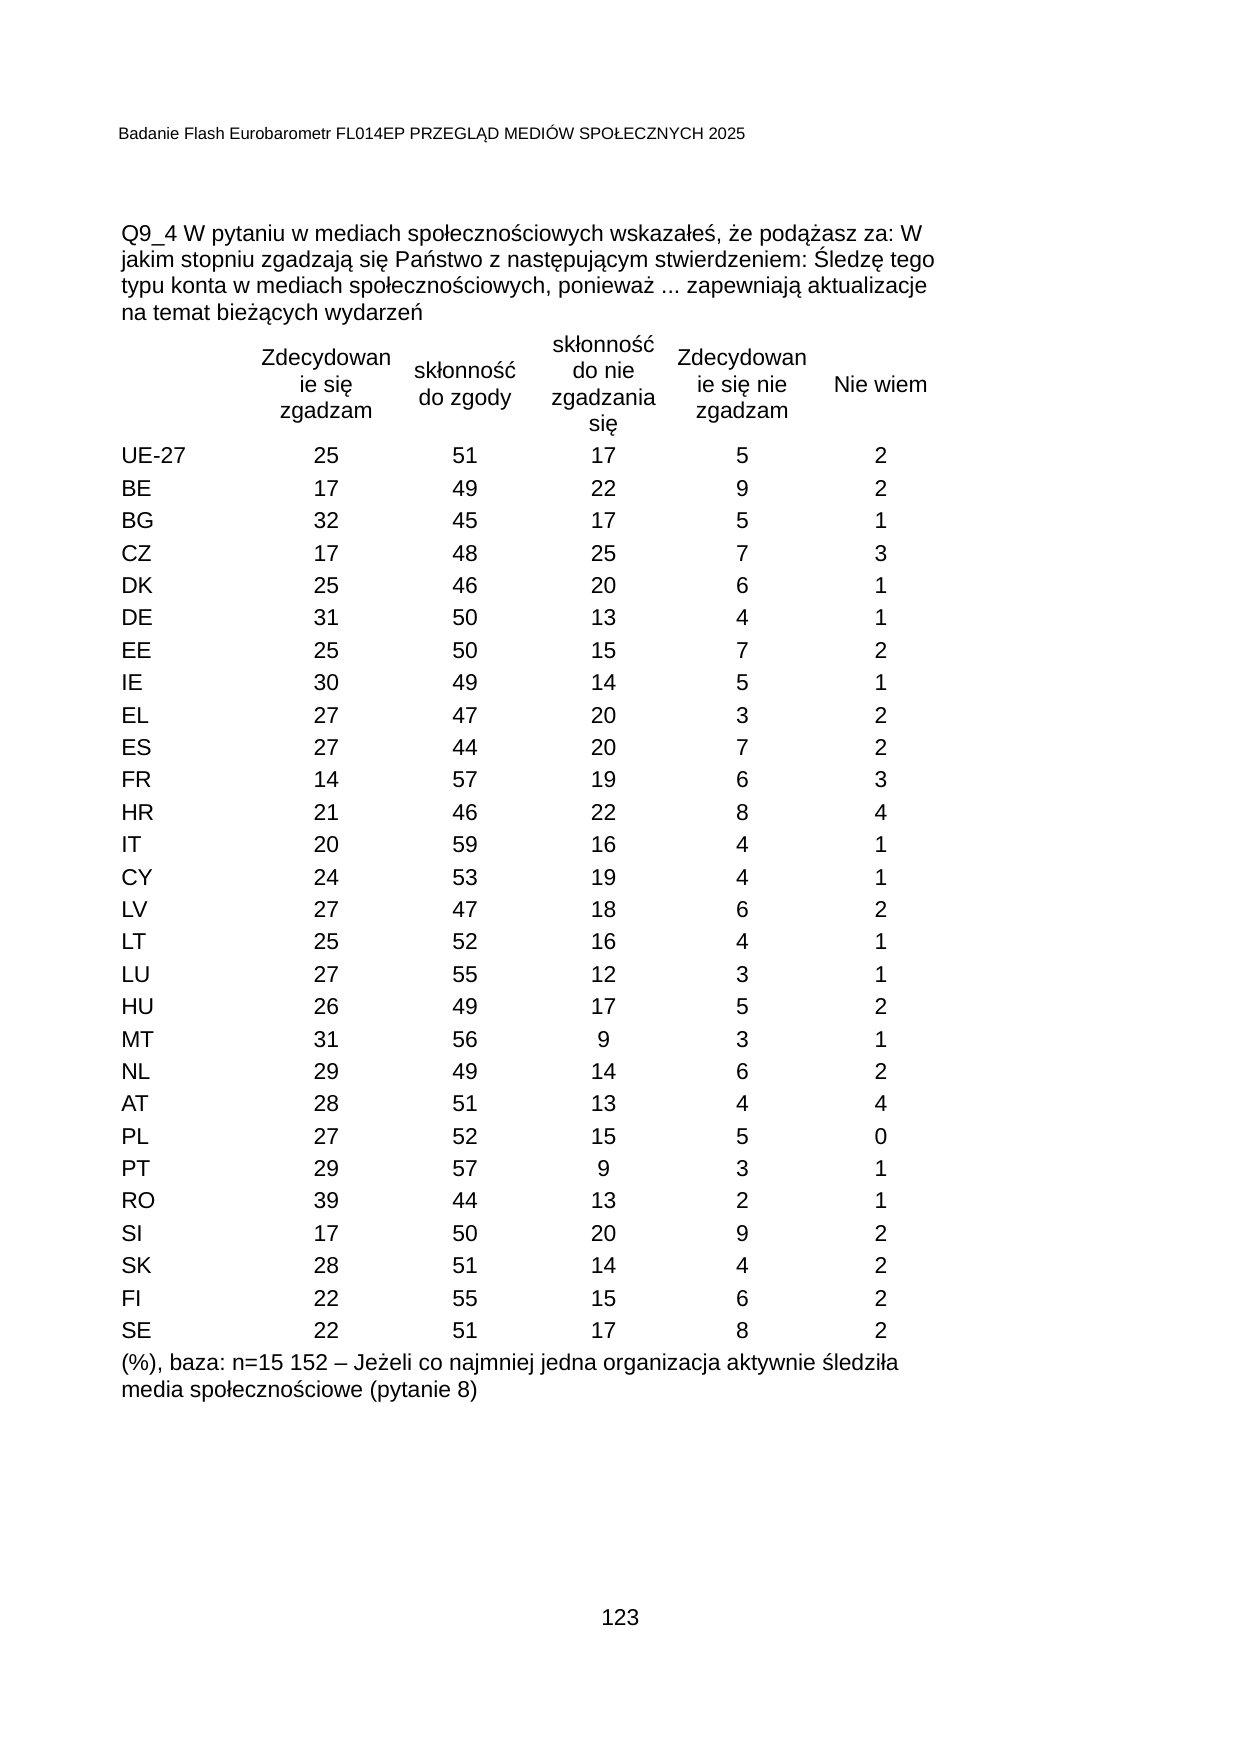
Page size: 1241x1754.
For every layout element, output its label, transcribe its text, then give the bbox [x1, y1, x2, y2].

table_cell 4 [673, 1249, 811, 1282]
table_cell 55 [395, 1282, 534, 1314]
table_cell 14 [534, 1249, 673, 1282]
table_cell 8 [673, 1314, 811, 1346]
table_cell 1 [811, 925, 950, 958]
table_cell 51 [395, 1249, 534, 1282]
table_cell 16 [534, 828, 673, 861]
table_cell 9 [534, 1152, 673, 1184]
table_cell 2 [811, 699, 950, 731]
table_cell ES [118, 731, 257, 763]
table_cell 18 [534, 893, 673, 925]
table_cell 5 [673, 1120, 811, 1152]
table_cell 3 [673, 1023, 811, 1055]
table_cell 45 [395, 504, 534, 537]
table_cell 25 [257, 634, 395, 666]
table_cell SK [118, 1249, 257, 1282]
table_cell (%), baza: n=15 152 – Jeżeli co najmniej jedna organizacja aktywnie śledziła media społecznościowe (pytanie 8) [118, 1346, 950, 1405]
table_cell 0 [811, 1120, 950, 1152]
table_cell 30 [257, 666, 395, 698]
table_cell 24 [257, 861, 395, 893]
table_cell EE [118, 634, 257, 666]
table_cell 50 [395, 634, 534, 666]
table_cell 3 [673, 958, 811, 990]
table_cell 51 [395, 1314, 534, 1346]
table_cell AT [118, 1087, 257, 1120]
table_cell 2 [811, 1314, 950, 1346]
table_cell 15 [534, 634, 673, 666]
table_cell 6 [673, 569, 811, 601]
table_cell 4 [673, 828, 811, 861]
table_cell 44 [395, 1185, 534, 1217]
table_cell 21 [257, 796, 395, 828]
table_cell LU [118, 958, 257, 990]
table_cell 5 [673, 990, 811, 1022]
table_cell 2 [673, 1185, 811, 1217]
table_cell 3 [811, 763, 950, 796]
table_cell 20 [534, 569, 673, 601]
table_cell 2 [811, 472, 950, 504]
table_cell 22 [534, 796, 673, 828]
table_cell CY [118, 861, 257, 893]
table_cell 27 [257, 1120, 395, 1152]
table_cell 7 [673, 537, 811, 569]
table_cell MT [118, 1023, 257, 1055]
table_cell 22 [257, 1282, 395, 1314]
table_cell skłonność do zgody [395, 328, 534, 439]
table_cell 55 [395, 958, 534, 990]
table_cell 25 [257, 925, 395, 958]
table_cell 20 [534, 1217, 673, 1249]
table_cell 13 [534, 1087, 673, 1120]
table_cell 15 [534, 1120, 673, 1152]
table_cell 4 [673, 1087, 811, 1120]
table_cell 4 [673, 601, 811, 634]
table_cell FR [118, 763, 257, 796]
table_cell 1 [811, 1152, 950, 1184]
table_cell SE [118, 1314, 257, 1346]
table_cell 2 [811, 439, 950, 472]
table_cell 1 [811, 1023, 950, 1055]
table_cell 53 [395, 861, 534, 893]
table_cell 27 [257, 893, 395, 925]
table_cell 2 [811, 1249, 950, 1282]
table_cell 2 [811, 731, 950, 763]
table_cell 13 [534, 1185, 673, 1217]
table_cell Zdecydowanie się nie zgadzam [673, 328, 811, 439]
table_cell 16 [534, 925, 673, 958]
table_cell 47 [395, 699, 534, 731]
table_cell 27 [257, 958, 395, 990]
table_cell 15 [534, 1282, 673, 1314]
table_cell 31 [257, 1023, 395, 1055]
table_cell 59 [395, 828, 534, 861]
table_cell skłonność do nie zgadzania się [534, 328, 673, 439]
table_cell 17 [534, 1314, 673, 1346]
table_cell 17 [534, 990, 673, 1022]
table_cell 28 [257, 1087, 395, 1120]
table_cell 47 [395, 893, 534, 925]
table_cell 52 [395, 925, 534, 958]
table_cell HR [118, 796, 257, 828]
table_cell 57 [395, 1152, 534, 1184]
table_cell 56 [395, 1023, 534, 1055]
table_cell 49 [395, 472, 534, 504]
table_cell 2 [811, 990, 950, 1022]
table_cell 20 [257, 828, 395, 861]
table_cell 49 [395, 990, 534, 1022]
table_cell 25 [534, 537, 673, 569]
table_cell 46 [395, 569, 534, 601]
table_cell RO [118, 1185, 257, 1217]
table_cell 1 [811, 1185, 950, 1217]
table_cell 3 [811, 537, 950, 569]
table_cell BG [118, 504, 257, 537]
table_cell 13 [534, 601, 673, 634]
table_cell 17 [257, 1217, 395, 1249]
table_cell 27 [257, 699, 395, 731]
table_cell 5 [673, 439, 811, 472]
table_cell 39 [257, 1185, 395, 1217]
table_cell 20 [534, 699, 673, 731]
table_cell SI [118, 1217, 257, 1249]
table_cell DK [118, 569, 257, 601]
table_cell 1 [811, 601, 950, 634]
table_cell 20 [534, 731, 673, 763]
table_cell LV [118, 893, 257, 925]
table_cell 6 [673, 1282, 811, 1314]
table_cell Zdecydowanie się zgadzam [257, 328, 395, 439]
table_cell PT [118, 1152, 257, 1184]
table_cell 1 [811, 958, 950, 990]
table_cell 51 [395, 1087, 534, 1120]
table_cell 31 [257, 601, 395, 634]
table_cell 5 [673, 504, 811, 537]
table_cell PL [118, 1120, 257, 1152]
table_cell 14 [534, 1055, 673, 1087]
table_cell 52 [395, 1120, 534, 1152]
table_cell 3 [673, 1152, 811, 1184]
table_cell 7 [673, 634, 811, 666]
table_cell 2 [811, 1282, 950, 1314]
table_cell 1 [811, 504, 950, 537]
table_cell Nie wiem [811, 328, 950, 439]
table_cell 5 [673, 666, 811, 698]
table_cell 4 [811, 1087, 950, 1120]
table_cell 51 [395, 439, 534, 472]
table_cell 1 [811, 666, 950, 698]
table_cell 9 [534, 1023, 673, 1055]
table_cell 1 [811, 861, 950, 893]
table_cell DE [118, 601, 257, 634]
table_cell 22 [534, 472, 673, 504]
table_cell 29 [257, 1152, 395, 1184]
table_cell LT [118, 925, 257, 958]
table_cell 2 [811, 893, 950, 925]
table_cell 22 [257, 1314, 395, 1346]
table_cell 1 [811, 569, 950, 601]
table_cell 29 [257, 1055, 395, 1087]
table_cell 28 [257, 1249, 395, 1282]
table_cell [118, 328, 257, 439]
table_cell 25 [257, 439, 395, 472]
table_cell 9 [673, 472, 811, 504]
table_cell UE-27 [118, 439, 257, 472]
table_cell 9 [673, 1217, 811, 1249]
table_cell IE [118, 666, 257, 698]
table_cell 4 [673, 925, 811, 958]
table_cell FI [118, 1282, 257, 1314]
table_cell EL [118, 699, 257, 731]
table_cell 6 [673, 893, 811, 925]
table_cell 27 [257, 731, 395, 763]
table_cell 17 [534, 439, 673, 472]
table_cell 14 [257, 763, 395, 796]
table_cell 4 [811, 796, 950, 828]
table_cell 3 [673, 699, 811, 731]
table_cell 26 [257, 990, 395, 1022]
table_cell HU [118, 990, 257, 1022]
table_cell 2 [811, 634, 950, 666]
table_cell 14 [534, 666, 673, 698]
table_cell 7 [673, 731, 811, 763]
table_cell 2 [811, 1055, 950, 1087]
table_cell 6 [673, 763, 811, 796]
table_cell 1 [811, 828, 950, 861]
table_cell 25 [257, 569, 395, 601]
table_header Q9_4 W pytaniu w mediach społecznościowych wskazałeś, że podążasz za: W jakim stopniu zgadzają się Państwo z następującym stwierdzeniem: Śledzę tego typu konta w mediach społecznościowych, ponieważ ... zapewniają aktualizacje na temat bieżących wydarzeń [118, 217, 950, 328]
table_cell 17 [257, 472, 395, 504]
table_cell 8 [673, 796, 811, 828]
table_cell 17 [534, 504, 673, 537]
table_cell 32 [257, 504, 395, 537]
table_cell IT [118, 828, 257, 861]
table_cell 50 [395, 1217, 534, 1249]
table_cell 19 [534, 861, 673, 893]
table_cell 6 [673, 1055, 811, 1087]
table_cell 17 [257, 537, 395, 569]
table_cell NL [118, 1055, 257, 1087]
table_cell 49 [395, 1055, 534, 1087]
table_cell 46 [395, 796, 534, 828]
table_cell 19 [534, 763, 673, 796]
table_cell BE [118, 472, 257, 504]
table_cell CZ [118, 537, 257, 569]
table_cell 50 [395, 601, 534, 634]
table_cell 44 [395, 731, 534, 763]
table_cell 12 [534, 958, 673, 990]
table_cell 48 [395, 537, 534, 569]
table_cell 57 [395, 763, 534, 796]
table_cell 49 [395, 666, 534, 698]
table_cell 4 [673, 861, 811, 893]
table_cell 2 [811, 1217, 950, 1249]
